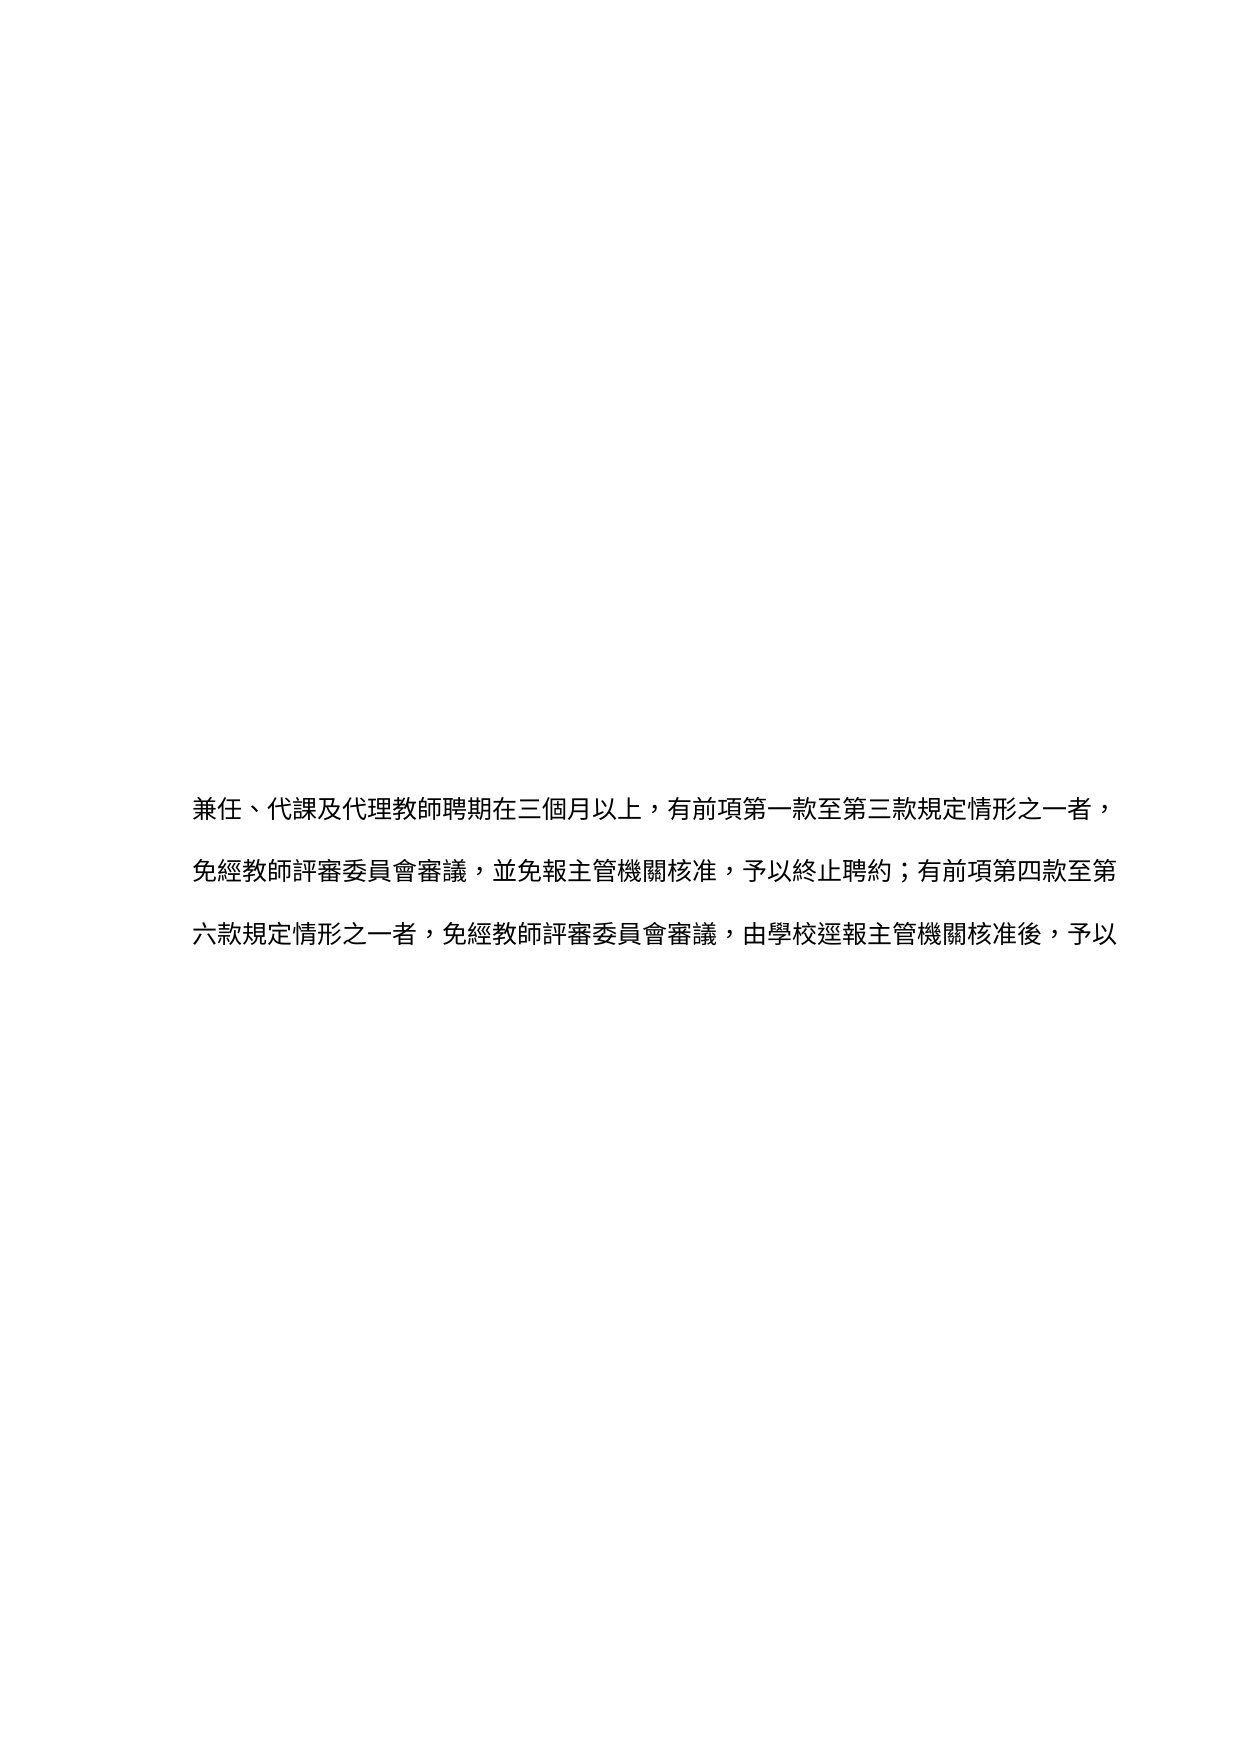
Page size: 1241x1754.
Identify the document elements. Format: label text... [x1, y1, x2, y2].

text 兼任、代課及代理教師聘期在三個月以上，有前項第一款至第三款規定情形之一者，免經教師評審委員會審議，並免報主管機關核准，予以終止聘約；有前項第四款至第六款規定情形之一者，免經教師評審委員會審議，由學校逕報主管機關核准後，予以 [192, 766, 1122, 953]
